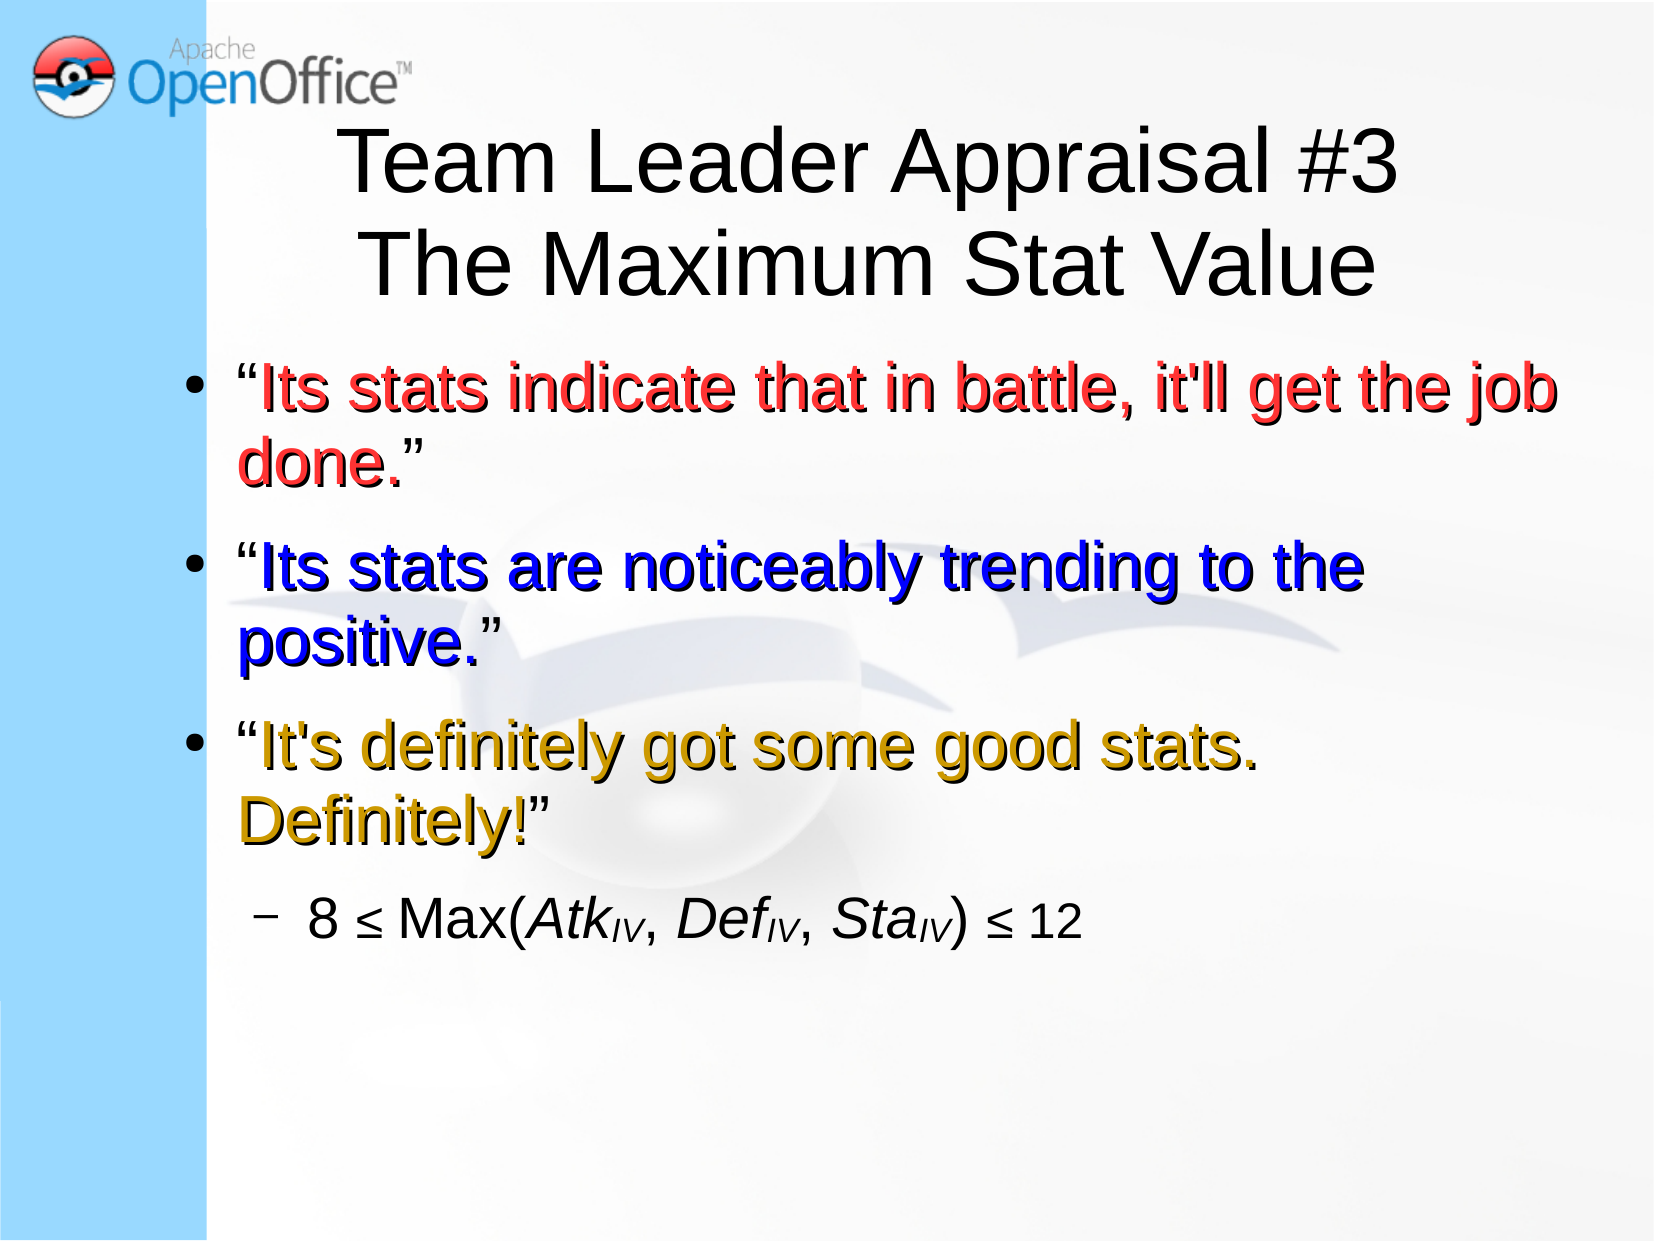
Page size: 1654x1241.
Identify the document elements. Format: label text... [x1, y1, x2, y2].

title Team Leader Appraisal #3 The Maximum Stat Value [165, 108, 1571, 316]
picture [31, 2, 1654, 1241]
list “Its stats indicate that in battle, it'll get the job done.” “Its stats are noticeably trending to the positive.” “It's definitely got some good stats. Definitely!” 8 ≤ Max(AtkIV, DefIV, StaIV) ≤ 12 [165, 349, 1571, 1168]
